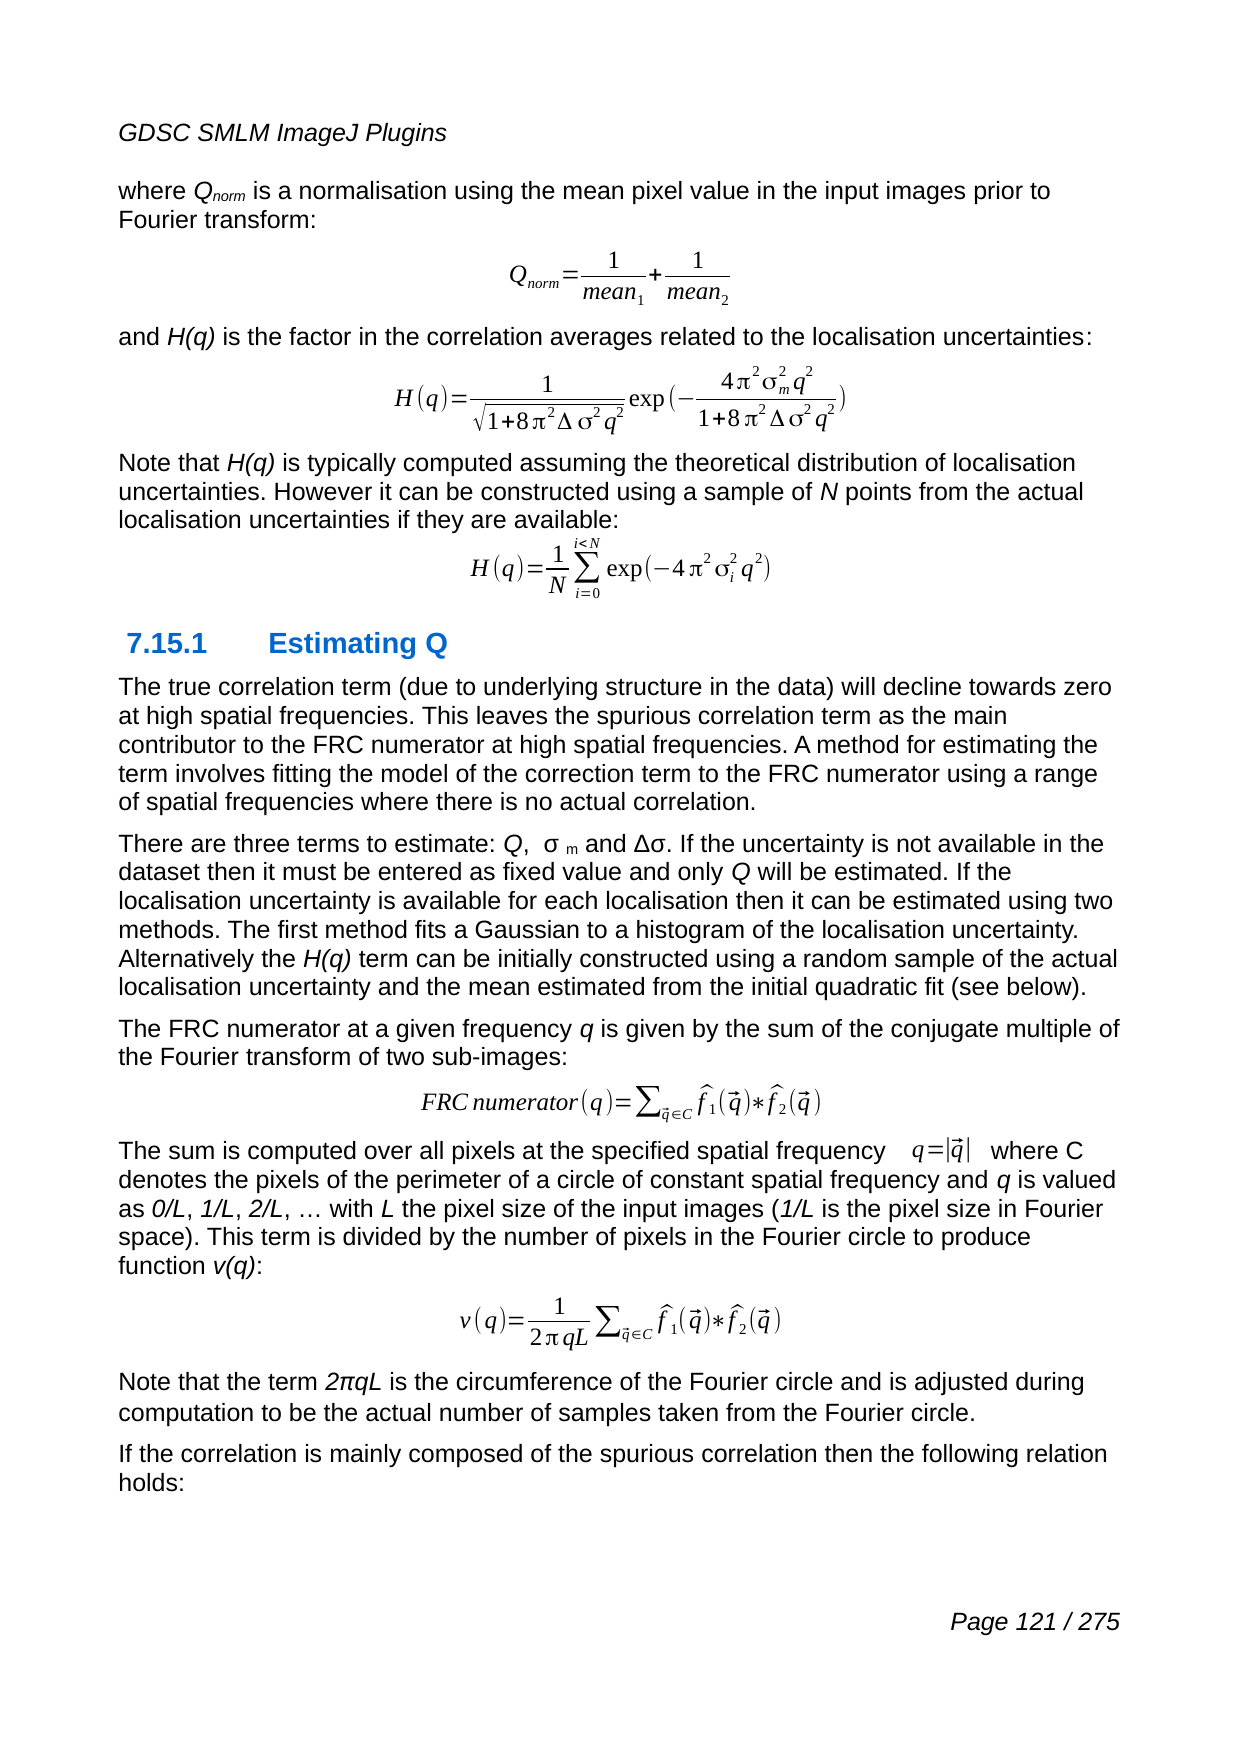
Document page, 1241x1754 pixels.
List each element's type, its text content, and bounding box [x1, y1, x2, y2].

text The FRC numerator at a given frequency q is given by the sum of the conjugate multiple of the Fourier transform of two sub-images: [118, 1013, 1122, 1071]
text and H(q) is the factor in the correlation averages related to the localisation uncertainties: [118, 322, 1122, 350]
text The sum is computed over all pixels at the specified spatial frequency where C denotes the pixels of the perimeter of a circle of constant spatial frequency and q is valued as 0/L, 1/L, 2/L, … with L the pixel size of the input images (1/L is the pixel size in Fourier space). This term is divided by the number of pixels in the Fourier circle to produce function v(q): [118, 1136, 1122, 1280]
text The true correlation term (due to underlying structure in the data) will decline towards zero at high spatial frequencies. This leaves the spurious correlation term as the main contributor to the FRC numerator at high spatial frequencies. A method for estimating the term involves fitting the model of the correction term to the FRC numerator using a range of spatial frequencies where there is no actual correlation. [118, 672, 1122, 816]
text There are three terms to estimate: Q, σ m and Δσ. If the uncertainty is not available in the dataset then it must be entered as fixed value and only Q will be estimated. If the localisation uncertainty is available for each localisation then it can be estimated using two methods. The first method fits a Gaussian to a histogram of the localisation uncertainty. Alternatively the H(q) term can be initially constructed using a random sample of the actual localisation uncertainty and the mean estimated from the initial quadratic fit (see below). [118, 828, 1122, 1001]
text If the correlation is mainly composed of the spurious correlation then the following relation holds: [118, 1439, 1122, 1497]
text Note that the term 2πqL is the circumference of the Fourier circle and is adjusted during computation to be the actual number of samples taken from the Fourier circle. [118, 1364, 1122, 1427]
subtitle Estimating Q [118, 626, 1122, 660]
text where Qnorm is a normalisation using the mean pixel value in the input images prior to Fourier transform: [118, 176, 1122, 234]
text Note that H(q) is typically computed assuming the theoretical distribution of localisation uncertainties. However it can be constructed using a sample of N points from the actual localisation uncertainties if they are available: [118, 448, 1122, 534]
